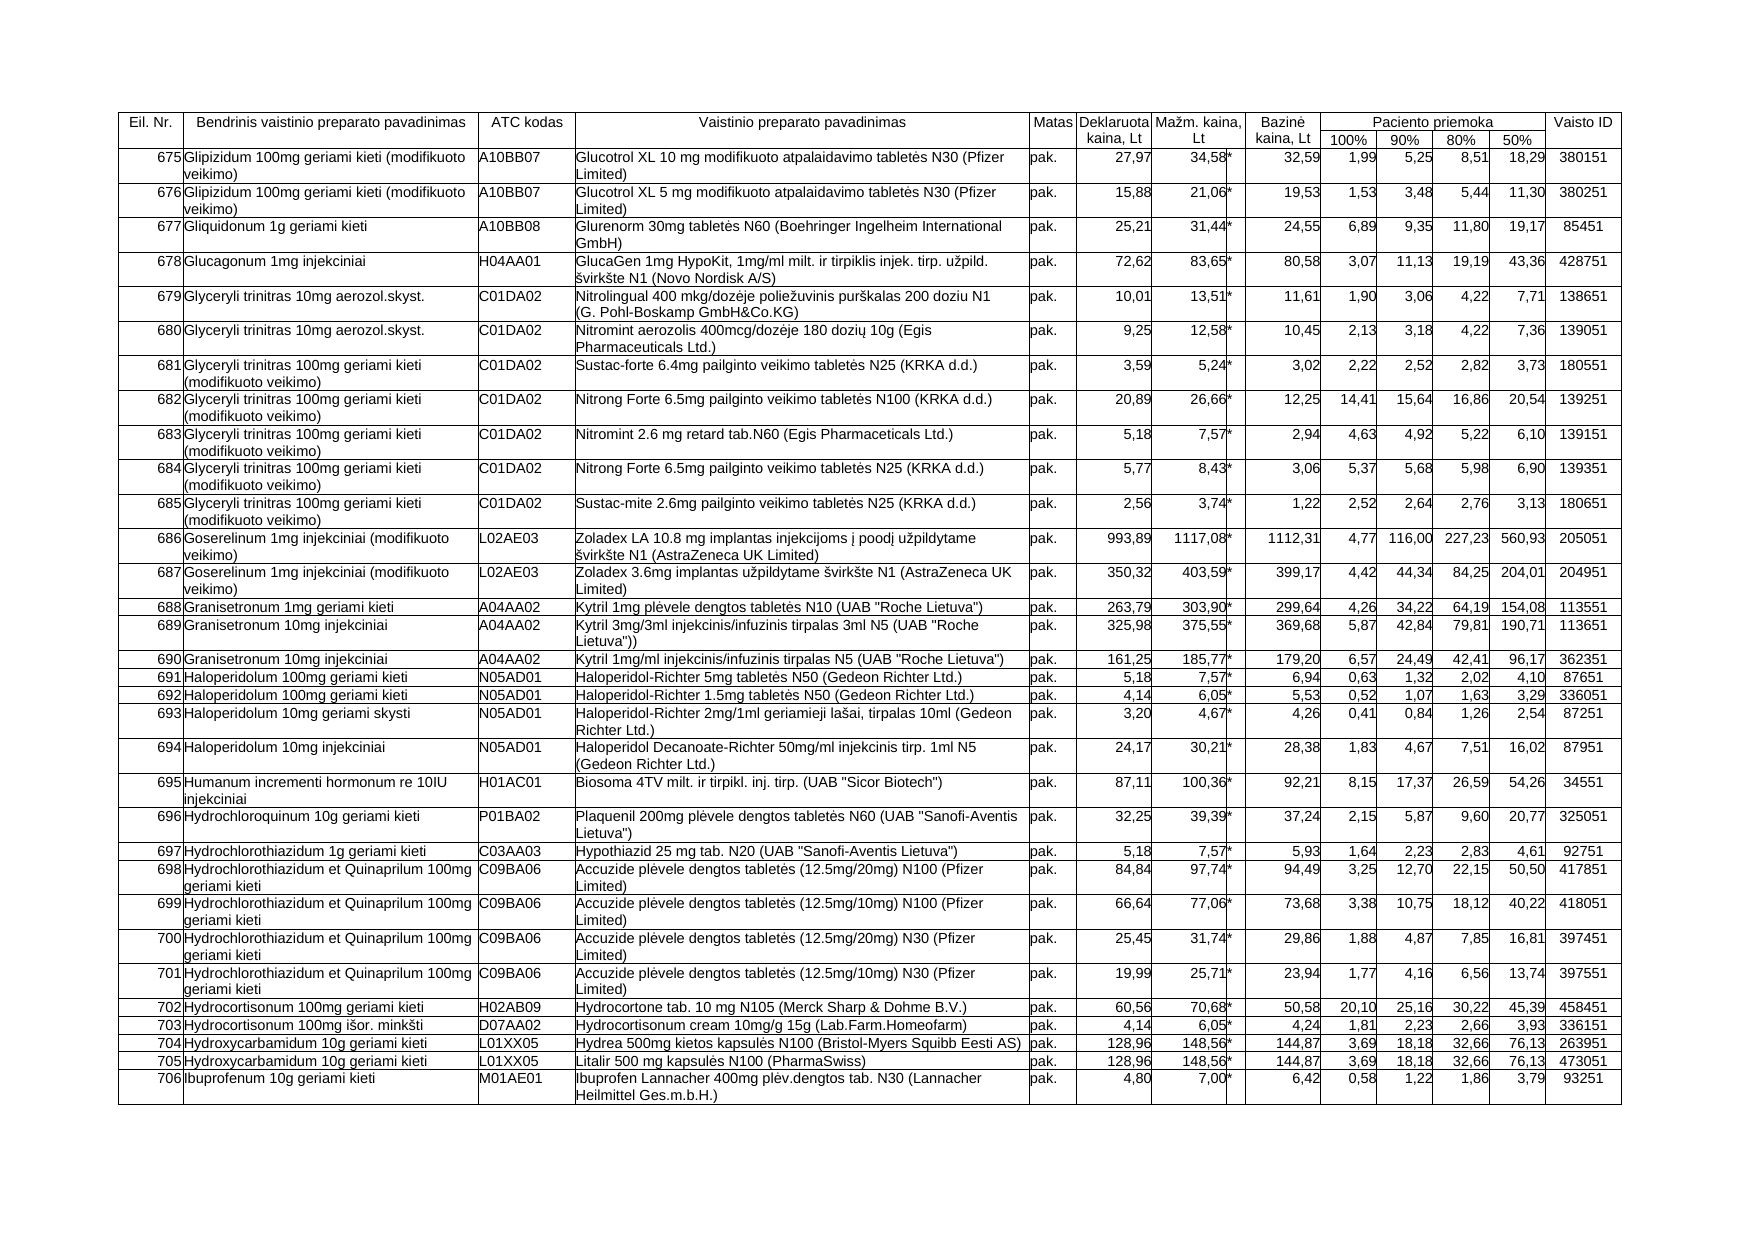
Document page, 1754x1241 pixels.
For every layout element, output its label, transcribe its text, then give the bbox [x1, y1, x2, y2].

table_cell 680 [119, 322, 183, 355]
table_cell 93251 [1546, 1070, 1621, 1104]
table_cell Gliquidonum 1g geriami kieti [184, 218, 478, 252]
table_cell 698 [119, 861, 183, 894]
table_cell Goserelinum 1mg injekciniai (modifikuoto veikimo) [184, 564, 478, 597]
table_cell 204,01 [1490, 564, 1545, 597]
table_cell 19,53 [1246, 184, 1320, 217]
table_cell 87651 [1546, 669, 1621, 686]
table_cell 380251 [1546, 184, 1621, 217]
table_cell * [1227, 1017, 1245, 1033]
table_cell 3,29 [1490, 687, 1545, 703]
table_cell 299,64 [1246, 599, 1320, 615]
table_cell 7,00 [1152, 1070, 1226, 1104]
table_cell 4,63 [1321, 426, 1376, 459]
table_cell 6,56 [1433, 964, 1489, 998]
table_cell 703 [119, 1017, 183, 1033]
table_cell A10BB07 [479, 149, 575, 182]
table_cell pak. [1030, 529, 1076, 563]
table_cell 25,16 [1377, 999, 1432, 1016]
table_cell 362351 [1546, 651, 1621, 668]
table_cell * [1227, 774, 1245, 807]
table_cell 350,32 [1077, 564, 1151, 597]
table_cell C01DA02 [479, 426, 575, 459]
table_cell 24,17 [1077, 739, 1151, 772]
table_cell 687 [119, 564, 183, 597]
table_cell 128,96 [1077, 1035, 1151, 1051]
table_cell pak. [1030, 426, 1076, 459]
table_cell pak. [1030, 1017, 1076, 1033]
table_cell pak. [1030, 322, 1076, 355]
table_cell H02AB09 [479, 999, 575, 1016]
table_cell 560,93 [1490, 529, 1545, 563]
table_cell Kytril 1mg plėvele dengtos tabletės N10 (UAB "Roche Lietuva") [576, 599, 1029, 615]
table_cell pak. [1030, 669, 1076, 686]
table_cell pak. [1030, 930, 1076, 963]
table_cell Haloperidol-Richter 2mg/1ml geriamieji lašai, tirpalas 10ml (Gedeon Richter Ltd.) [576, 704, 1029, 738]
table_cell Granisetronum 1mg geriami kieti [184, 599, 478, 615]
table_cell 30,22 [1433, 999, 1489, 1016]
table_cell 13,51 [1152, 287, 1226, 321]
table_cell 4,14 [1077, 687, 1151, 703]
table_cell 6,42 [1246, 1070, 1320, 1104]
table_cell 20,77 [1490, 808, 1545, 842]
table_cell 60,56 [1077, 999, 1151, 1016]
table_cell 1,77 [1321, 964, 1376, 998]
table_cell 4,67 [1377, 739, 1432, 772]
table_cell 15,64 [1377, 391, 1432, 424]
table_cell * [1227, 1070, 1245, 1104]
table_cell 369,68 [1246, 616, 1320, 650]
table_cell Glyceryli trinitras 100mg geriami kieti (modifikuoto veikimo) [184, 356, 478, 390]
table_cell * [1227, 843, 1245, 859]
table_cell 375,55 [1152, 616, 1226, 650]
table_cell 684 [119, 460, 183, 494]
table_cell A04AA02 [479, 616, 575, 650]
table_cell 686 [119, 529, 183, 563]
table_cell M01AE01 [479, 1070, 575, 1104]
table_cell 12,70 [1377, 861, 1432, 894]
table_cell 1,22 [1246, 495, 1320, 528]
table_cell 180651 [1546, 495, 1621, 528]
table_header Matas [1030, 113, 1076, 148]
table_cell 50,58 [1246, 999, 1320, 1016]
table_cell 325,98 [1077, 616, 1151, 650]
table_cell 681 [119, 356, 183, 390]
table_cell 397451 [1546, 930, 1621, 963]
table_cell * [1227, 322, 1245, 355]
table_cell * [1227, 861, 1245, 894]
table_cell pak. [1030, 861, 1076, 894]
table_cell 22,15 [1433, 861, 1489, 894]
table_cell 5,22 [1433, 426, 1489, 459]
table_cell 5,77 [1077, 460, 1151, 494]
table_cell 2,94 [1246, 426, 1320, 459]
table_cell 14,41 [1321, 391, 1376, 424]
table_cell Hydrochlorothiazidum et Quinaprilum 100mg geriami kieti [184, 930, 478, 963]
table_cell 3,38 [1321, 895, 1376, 929]
table_cell 139051 [1546, 322, 1621, 355]
table_cell 8,15 [1321, 774, 1376, 807]
table_cell 20,54 [1490, 391, 1545, 424]
table_cell 380151 [1546, 149, 1621, 182]
table_cell 2,22 [1321, 356, 1376, 390]
table_cell * [1227, 704, 1245, 738]
table_cell 4,14 [1077, 1017, 1151, 1033]
table_cell Haloperidolum 100mg geriami kieti [184, 687, 478, 703]
table_cell C01DA02 [479, 356, 575, 390]
table_cell 418051 [1546, 895, 1621, 929]
table_cell Hydrocortisonum 100mg išor. minkšti [184, 1017, 478, 1033]
table_cell Hydrea 500mg kietos kapsulės N100 (Bristol-Myers Squibb Eesti AS) [576, 1035, 1029, 1051]
table_cell pak. [1030, 1070, 1076, 1104]
table_cell A10BB08 [479, 218, 575, 252]
table_cell 18,18 [1377, 1052, 1432, 1069]
table_cell 3,73 [1490, 356, 1545, 390]
table_cell Hydroxycarbamidum 10g geriami kieti [184, 1052, 478, 1069]
table_cell 263951 [1546, 1035, 1621, 1051]
table_cell 148,56 [1152, 1035, 1226, 1051]
table_cell 34,58 [1152, 149, 1226, 182]
table_cell 4,61 [1490, 843, 1545, 859]
table_cell 2,56 [1077, 495, 1151, 528]
table_cell * [1227, 808, 1245, 842]
table_cell * [1227, 356, 1245, 390]
table_cell pak. [1030, 184, 1076, 217]
table_cell 4,80 [1077, 1070, 1151, 1104]
table_cell 676 [119, 184, 183, 217]
table_cell 417851 [1546, 861, 1621, 894]
table_cell Biosoma 4TV milt. ir tirpikl. inj. tirp. (UAB "Sicor Biotech") [576, 774, 1029, 807]
table_cell 5,68 [1377, 460, 1432, 494]
table_cell C01DA02 [479, 322, 575, 355]
table_header Vaisto ID [1546, 113, 1621, 148]
table_cell 2,13 [1321, 322, 1376, 355]
table_cell 693 [119, 704, 183, 738]
table_cell 695 [119, 774, 183, 807]
table_cell 25,45 [1077, 930, 1151, 963]
table_cell 190,71 [1490, 616, 1545, 650]
table_cell A04AA02 [479, 651, 575, 668]
table_cell Granisetronum 10mg injekciniai [184, 651, 478, 668]
table_cell 685 [119, 495, 183, 528]
table_cell Accuzide plėvele dengtos tabletės (12.5mg/20mg) N100 (Pfizer Limited) [576, 861, 1029, 894]
table_cell 3,06 [1377, 287, 1432, 321]
table_cell A04AA02 [479, 599, 575, 615]
table_cell 5,87 [1321, 616, 1376, 650]
table_cell Granisetronum 10mg injekciniai [184, 616, 478, 650]
table_cell Sustac-mite 2.6mg pailginto veikimo tabletės N25 (KRKA d.d.) [576, 495, 1029, 528]
table_cell 34,22 [1377, 599, 1432, 615]
table_cell pak. [1030, 616, 1076, 650]
table_cell 43,36 [1490, 253, 1545, 286]
table_header Mažm. kaina, Lt [1152, 113, 1245, 148]
table_cell 31,74 [1152, 930, 1226, 963]
table_cell 18,18 [1377, 1035, 1432, 1051]
table_cell 27,97 [1077, 149, 1151, 182]
table_cell 26,59 [1433, 774, 1489, 807]
table_header Paciento priemoka [1321, 113, 1545, 130]
table_cell 138651 [1546, 287, 1621, 321]
table_cell L01XX05 [479, 1035, 575, 1051]
table_cell 10,45 [1246, 322, 1320, 355]
table_cell 1,07 [1377, 687, 1432, 703]
table_cell 5,37 [1321, 460, 1376, 494]
table_cell Haloperidolum 100mg geriami kieti [184, 669, 478, 686]
table_cell 336151 [1546, 1017, 1621, 1033]
table_cell 705 [119, 1052, 183, 1069]
table_cell 1,99 [1321, 149, 1376, 182]
table_cell 20,89 [1077, 391, 1151, 424]
table_cell 72,62 [1077, 253, 1151, 286]
table_cell H01AC01 [479, 774, 575, 807]
table_cell 3,74 [1152, 495, 1226, 528]
table_cell 6,57 [1321, 651, 1376, 668]
table_cell 701 [119, 964, 183, 998]
table_cell 227,23 [1433, 529, 1489, 563]
table_cell 139251 [1546, 391, 1621, 424]
table_cell * [1227, 529, 1245, 563]
table_cell 179,20 [1246, 651, 1320, 668]
table_header Vaistinio preparato pavadinimas [576, 113, 1029, 148]
table_cell * [1227, 616, 1245, 650]
table_header Eil. Nr. [119, 113, 183, 148]
table_cell 66,64 [1077, 895, 1151, 929]
table_cell pak. [1030, 287, 1076, 321]
table_cell 9,35 [1377, 218, 1432, 252]
table_cell * [1227, 651, 1245, 668]
table_cell 1,64 [1321, 843, 1376, 859]
table_cell Nitromint aerozolis 400mcg/dozėje 180 dozių 10g (Egis Pharmaceuticals Ltd.) [576, 322, 1029, 355]
table_cell 13,74 [1490, 964, 1545, 998]
table_cell 97,74 [1152, 861, 1226, 894]
table_cell Hydrochlorothiazidum 1g geriami kieti [184, 843, 478, 859]
table_cell 9,60 [1433, 808, 1489, 842]
table_cell 154,08 [1490, 599, 1545, 615]
table_cell * [1227, 495, 1245, 528]
table_cell 682 [119, 391, 183, 424]
table_cell 696 [119, 808, 183, 842]
table_cell Hydrochlorothiazidum et Quinaprilum 100mg geriami kieti [184, 861, 478, 894]
table_cell 20,10 [1321, 999, 1376, 1016]
table_cell Haloperidol-Richter 5mg tabletės N50 (Gedeon Richter Ltd.) [576, 669, 1029, 686]
table_cell 4,26 [1321, 599, 1376, 615]
table_cell 5,53 [1246, 687, 1320, 703]
table_cell 24,55 [1246, 218, 1320, 252]
table_cell 3,20 [1077, 704, 1151, 738]
table_cell 10,01 [1077, 287, 1151, 321]
table_cell 1112,31 [1246, 529, 1320, 563]
table_cell GlucaGen 1mg HypoKit, 1mg/ml milt. ir tirpiklis injek. tirp. užpild. švirkšte N1 (Novo Nordisk A/S) [576, 253, 1029, 286]
table_cell Haloperidolum 10mg injekciniai [184, 739, 478, 772]
table_cell 1,32 [1377, 669, 1432, 686]
table_cell 87,11 [1077, 774, 1151, 807]
table_cell 2,64 [1377, 495, 1432, 528]
table_cell 21,06 [1152, 184, 1226, 217]
table_cell 4,16 [1377, 964, 1432, 998]
table_cell 6,94 [1246, 669, 1320, 686]
table_cell pak. [1030, 774, 1076, 807]
table_cell Accuzide plėvele dengtos tabletės (12.5mg/20mg) N30 (Pfizer Limited) [576, 930, 1029, 963]
table_cell 4,42 [1321, 564, 1376, 597]
table_cell Glucotrol XL 10 mg modifikuoto atpalaidavimo tabletės N30 (Pfizer Limited) [576, 149, 1029, 182]
table_cell Accuzide plėvele dengtos tabletės (12.5mg/10mg) N30 (Pfizer Limited) [576, 964, 1029, 998]
table_cell 7,57 [1152, 669, 1226, 686]
table_cell 18,29 [1490, 149, 1545, 182]
table_cell 4,87 [1377, 930, 1432, 963]
table_cell pak. [1030, 895, 1076, 929]
table_cell 79,81 [1433, 616, 1489, 650]
table_cell 689 [119, 616, 183, 650]
table_cell 7,36 [1490, 322, 1545, 355]
table_cell 473051 [1546, 1052, 1621, 1069]
table_cell 70,68 [1152, 999, 1226, 1016]
table_cell L01XX05 [479, 1052, 575, 1069]
table_cell Hydrocortone tab. 10 mg N105 (Merck Sharp & Dohme B.V.) [576, 999, 1029, 1016]
table_cell 16,86 [1433, 391, 1489, 424]
table_cell 2,23 [1377, 843, 1432, 859]
table_cell 4,10 [1490, 669, 1545, 686]
table_cell * [1227, 253, 1245, 286]
table_cell Hypothiazid 25 mg tab. N20 (UAB "Sanofi-Aventis Lietuva") [576, 843, 1029, 859]
table_cell Accuzide plėvele dengtos tabletės (12.5mg/10mg) N100 (Pfizer Limited) [576, 895, 1029, 929]
table_cell 5,18 [1077, 843, 1151, 859]
table_cell 37,24 [1246, 808, 1320, 842]
table_cell 83,65 [1152, 253, 1226, 286]
table_cell pak. [1030, 999, 1076, 1016]
table_cell * [1227, 426, 1245, 459]
table_cell 303,90 [1152, 599, 1226, 615]
table_cell 3,69 [1321, 1035, 1376, 1051]
table_cell 706 [119, 1070, 183, 1104]
table_cell * [1227, 391, 1245, 424]
table_cell 5,44 [1433, 184, 1489, 217]
table_cell 92751 [1546, 843, 1621, 859]
table_cell 40,22 [1490, 895, 1545, 929]
table_cell P01BA02 [479, 808, 575, 842]
table_cell Glyceryli trinitras 100mg geriami kieti (modifikuoto veikimo) [184, 460, 478, 494]
table_cell 25,71 [1152, 964, 1226, 998]
table_cell Glipizidum 100mg geriami kieti (modifikuoto veikimo) [184, 149, 478, 182]
table_cell 11,13 [1377, 253, 1432, 286]
table_cell 1,26 [1433, 704, 1489, 738]
table_cell 7,57 [1152, 843, 1226, 859]
table_cell Zoladex 3.6mg implantas užpildytame švirkšte N1 (AstraZeneca UK Limited) [576, 564, 1029, 597]
table_cell Haloperidol-Richter 1.5mg tabletės N50 (Gedeon Richter Ltd.) [576, 687, 1029, 703]
table_cell 993,89 [1077, 529, 1151, 563]
table_cell 8,51 [1433, 149, 1489, 182]
table_cell 18,12 [1433, 895, 1489, 929]
table_cell 675 [119, 149, 183, 182]
table_cell Humanum incrementi hormonum re 10IU injekciniai [184, 774, 478, 807]
table_cell 113651 [1546, 616, 1621, 650]
table_cell 87951 [1546, 739, 1621, 772]
table_cell 5,18 [1077, 669, 1151, 686]
table_cell 15,88 [1077, 184, 1151, 217]
table_cell A10BB07 [479, 184, 575, 217]
table_cell 5,98 [1433, 460, 1489, 494]
table_cell Ibuprofenum 10g geriami kieti [184, 1070, 478, 1104]
table_cell 4,26 [1246, 704, 1320, 738]
table_cell pak. [1030, 356, 1076, 390]
table_cell 144,87 [1246, 1035, 1320, 1051]
table_cell 1,53 [1321, 184, 1376, 217]
table_cell 12,25 [1246, 391, 1320, 424]
table_cell 45,39 [1490, 999, 1545, 1016]
table_cell pak. [1030, 1052, 1076, 1069]
table_cell 6,10 [1490, 426, 1545, 459]
table_cell Nitromint 2.6 mg retard tab.N60 (Egis Pharmaceticals Ltd.) [576, 426, 1029, 459]
table_cell 23,94 [1246, 964, 1320, 998]
table_cell 28,38 [1246, 739, 1320, 772]
table_cell 5,25 [1377, 149, 1432, 182]
table_cell 1,81 [1321, 1017, 1376, 1033]
table_cell 90% [1377, 131, 1432, 148]
table_cell 2,52 [1377, 356, 1432, 390]
table_cell * [1227, 895, 1245, 929]
table_header Bendrinis vaistinio preparato pavadinimas [184, 113, 478, 148]
table_cell 688 [119, 599, 183, 615]
table_cell 690 [119, 651, 183, 668]
table_cell 100,36 [1152, 774, 1226, 807]
table_cell 11,30 [1490, 184, 1545, 217]
table_cell 76,13 [1490, 1035, 1545, 1051]
table_cell 50% [1490, 131, 1545, 148]
table_cell 84,84 [1077, 861, 1151, 894]
table_cell 116,00 [1377, 529, 1432, 563]
table_cell pak. [1030, 808, 1076, 842]
table_cell 458451 [1546, 999, 1621, 1016]
table_cell * [1227, 930, 1245, 963]
table_cell pak. [1030, 253, 1076, 286]
table_cell 679 [119, 287, 183, 321]
table_cell pak. [1030, 460, 1076, 494]
table_cell 39,39 [1152, 808, 1226, 842]
table_cell Zoladex LA 10.8 mg implantas injekcijoms į poodį užpildytame švirkšte N1 (AstraZeneca UK Limited) [576, 529, 1029, 563]
table_cell 5,24 [1152, 356, 1226, 390]
table_cell Sustac-forte 6.4mg pailginto veikimo tabletės N25 (KRKA d.d.) [576, 356, 1029, 390]
table_cell 148,56 [1152, 1052, 1226, 1069]
table_cell Haloperidol Decanoate-Richter 50mg/ml injekcinis tirp. 1ml N5 (Gedeon Richter Ltd.) [576, 739, 1029, 772]
table_cell C09BA06 [479, 861, 575, 894]
table_cell Glyceryli trinitras 10mg aerozol.skyst. [184, 322, 478, 355]
table_cell * [1227, 999, 1245, 1016]
table_cell 325051 [1546, 808, 1621, 842]
table_cell 94,49 [1246, 861, 1320, 894]
table_cell 699 [119, 895, 183, 929]
table_cell Hydrochloroquinum 10g geriami kieti [184, 808, 478, 842]
table_cell 3,07 [1321, 253, 1376, 286]
table_cell Glyceryli trinitras 100mg geriami kieti (modifikuoto veikimo) [184, 495, 478, 528]
table_cell 96,17 [1490, 651, 1545, 668]
table_cell pak. [1030, 599, 1076, 615]
table_cell 29,86 [1246, 930, 1320, 963]
table_cell 19,99 [1077, 964, 1151, 998]
table_cell C01DA02 [479, 460, 575, 494]
table_cell pak. [1030, 218, 1076, 252]
table_cell C09BA06 [479, 930, 575, 963]
table_cell * [1227, 287, 1245, 321]
table_cell 31,44 [1152, 218, 1226, 252]
table_cell 1,22 [1377, 1070, 1432, 1104]
table_cell 80% [1433, 131, 1489, 148]
table_cell 694 [119, 739, 183, 772]
table_header Deklaruota kaina, Lt [1077, 113, 1151, 148]
table_cell * [1227, 1035, 1245, 1051]
table_cell 704 [119, 1035, 183, 1051]
table_cell 5,87 [1377, 808, 1432, 842]
table_cell Glyceryli trinitras 10mg aerozol.skyst. [184, 287, 478, 321]
table_cell Glucagonum 1mg injekciniai [184, 253, 478, 286]
table_cell 702 [119, 999, 183, 1016]
table_cell Goserelinum 1mg injekciniai (modifikuoto veikimo) [184, 529, 478, 563]
table_cell C09BA06 [479, 964, 575, 998]
table_cell 11,61 [1246, 287, 1320, 321]
table_cell 73,68 [1246, 895, 1320, 929]
table_cell 161,25 [1077, 651, 1151, 668]
table_cell Hydroxycarbamidum 10g geriami kieti [184, 1035, 478, 1051]
table_cell 100% [1321, 131, 1376, 148]
table_cell 6,05 [1152, 687, 1226, 703]
table_cell 144,87 [1246, 1052, 1320, 1069]
table_cell 3,02 [1246, 356, 1320, 390]
table_cell C01DA02 [479, 287, 575, 321]
table_cell 2,15 [1321, 808, 1376, 842]
table_cell C01DA02 [479, 495, 575, 528]
table_cell Nitrolingual 400 mkg/dozėje poliežuvinis purškalas 200 doziu N1 (G. Pohl-Boskamp GmbH&Co.KG) [576, 287, 1029, 321]
table_cell Glurenorm 30mg tabletės N60 (Boehringer Ingelheim International GmbH) [576, 218, 1029, 252]
table_cell Glyceryli trinitras 100mg geriami kieti (modifikuoto veikimo) [184, 426, 478, 459]
table_cell 2,23 [1377, 1017, 1432, 1033]
table_cell 204951 [1546, 564, 1621, 597]
table_cell Kytril 1mg/ml injekcinis/infuzinis tirpalas N5 (UAB "Roche Lietuva") [576, 651, 1029, 668]
table_cell pak. [1030, 495, 1076, 528]
table_cell * [1227, 1052, 1245, 1069]
table_cell 16,02 [1490, 739, 1545, 772]
table_cell 128,96 [1077, 1052, 1151, 1069]
table_cell 19,19 [1433, 253, 1489, 286]
table_cell 8,43 [1152, 460, 1226, 494]
table_cell pak. [1030, 687, 1076, 703]
table_header Bazinė kaina, Lt [1246, 113, 1320, 148]
table_cell Glyceryli trinitras 100mg geriami kieti (modifikuoto veikimo) [184, 391, 478, 424]
table_cell * [1227, 460, 1245, 494]
table_cell 3,06 [1246, 460, 1320, 494]
table_cell 336051 [1546, 687, 1621, 703]
table_cell 139151 [1546, 426, 1621, 459]
table_cell 0,58 [1321, 1070, 1376, 1104]
table_cell 7,51 [1433, 739, 1489, 772]
table_cell 32,66 [1433, 1052, 1489, 1069]
table_cell C03AA03 [479, 843, 575, 859]
table_cell 7,85 [1433, 930, 1489, 963]
table_cell Hydrochlorothiazidum et Quinaprilum 100mg geriami kieti [184, 964, 478, 998]
table_cell 54,26 [1490, 774, 1545, 807]
table_cell 42,84 [1377, 616, 1432, 650]
table_cell Hydrocortisonum 100mg geriami kieti [184, 999, 478, 1016]
table_cell 16,81 [1490, 930, 1545, 963]
table_cell Litalir 500 mg kapsulės N100 (PharmaSwiss) [576, 1052, 1029, 1069]
table_cell pak. [1030, 739, 1076, 772]
table_cell pak. [1030, 564, 1076, 597]
table_cell 17,37 [1377, 774, 1432, 807]
table_cell 77,06 [1152, 895, 1226, 929]
table_cell 3,79 [1490, 1070, 1545, 1104]
table_cell 32,59 [1246, 149, 1320, 182]
table_cell 205051 [1546, 529, 1621, 563]
table_cell 42,41 [1433, 651, 1489, 668]
table_cell 3,18 [1377, 322, 1432, 355]
table_cell N05AD01 [479, 739, 575, 772]
table_cell 32,25 [1077, 808, 1151, 842]
table_cell pak. [1030, 1035, 1076, 1051]
table_cell 683 [119, 426, 183, 459]
table_cell * [1227, 149, 1245, 182]
table_cell H04AA01 [479, 253, 575, 286]
table_cell 4,77 [1321, 529, 1376, 563]
table_cell 6,89 [1321, 218, 1376, 252]
table_cell 1117,08 [1152, 529, 1226, 563]
table_cell 139351 [1546, 460, 1621, 494]
table_cell 5,93 [1246, 843, 1320, 859]
table_cell 11,80 [1433, 218, 1489, 252]
table_cell 397551 [1546, 964, 1621, 998]
table_cell * [1227, 687, 1245, 703]
table_cell 6,90 [1490, 460, 1545, 494]
table_cell C01DA02 [479, 391, 575, 424]
table_cell 1,90 [1321, 287, 1376, 321]
table_cell 3,69 [1321, 1052, 1376, 1069]
table_cell 4,67 [1152, 704, 1226, 738]
table_cell 24,49 [1377, 651, 1432, 668]
table_cell 2,54 [1490, 704, 1545, 738]
table_cell 0,41 [1321, 704, 1376, 738]
table_cell * [1227, 669, 1245, 686]
table_cell Hydrochlorothiazidum et Quinaprilum 100mg geriami kieti [184, 895, 478, 929]
table_cell pak. [1030, 651, 1076, 668]
table_cell Glipizidum 100mg geriami kieti (modifikuoto veikimo) [184, 184, 478, 217]
table_cell 263,79 [1077, 599, 1151, 615]
table_cell * [1227, 739, 1245, 772]
table_cell 3,59 [1077, 356, 1151, 390]
table_cell C09BA06 [479, 895, 575, 929]
table_cell N05AD01 [479, 704, 575, 738]
table_cell 6,05 [1152, 1017, 1226, 1033]
table_cell 2,52 [1321, 495, 1376, 528]
table_cell 19,17 [1490, 218, 1545, 252]
table_cell L02AE03 [479, 564, 575, 597]
table_cell 9,25 [1077, 322, 1151, 355]
table_cell D07AA02 [479, 1017, 575, 1033]
table_cell 0,63 [1321, 669, 1376, 686]
table_cell 4,22 [1433, 287, 1489, 321]
table_cell 0,52 [1321, 687, 1376, 703]
table_cell pak. [1030, 843, 1076, 859]
table_cell 185,77 [1152, 651, 1226, 668]
table_cell 2,82 [1433, 356, 1489, 390]
table_cell 25,21 [1077, 218, 1151, 252]
table_cell 26,66 [1152, 391, 1226, 424]
table_cell 50,50 [1490, 861, 1545, 894]
table_cell 32,66 [1433, 1035, 1489, 1051]
table_cell 87251 [1546, 704, 1621, 738]
table_cell 12,58 [1152, 322, 1226, 355]
table_cell 76,13 [1490, 1052, 1545, 1069]
table_cell 697 [119, 843, 183, 859]
table_cell 0,84 [1377, 704, 1432, 738]
table_cell Glucotrol XL 5 mg modifikuoto atpalaidavimo tabletės N30 (Pfizer Limited) [576, 184, 1029, 217]
table_cell 92,21 [1246, 774, 1320, 807]
table_cell 3,13 [1490, 495, 1545, 528]
table_cell 2,76 [1433, 495, 1489, 528]
table_cell 113551 [1546, 599, 1621, 615]
table_cell 44,34 [1377, 564, 1432, 597]
table_cell 700 [119, 930, 183, 963]
table_cell 4,22 [1433, 322, 1489, 355]
table_cell N05AD01 [479, 687, 575, 703]
table_cell * [1227, 184, 1245, 217]
table_cell L02AE03 [479, 529, 575, 563]
table_cell 3,48 [1377, 184, 1432, 217]
table_cell 428751 [1546, 253, 1621, 286]
table_cell 10,75 [1377, 895, 1432, 929]
table_cell pak. [1030, 704, 1076, 738]
table_cell pak. [1030, 149, 1076, 182]
table_cell 2,02 [1433, 669, 1489, 686]
table_cell Kytril 3mg/3ml injekcinis/infuzinis tirpalas 3ml N5 (UAB "Roche Lietuva")) [576, 616, 1029, 650]
table_cell 1,63 [1433, 687, 1489, 703]
table_cell * [1227, 564, 1245, 597]
table_cell 7,71 [1490, 287, 1545, 321]
table_cell Plaquenil 200mg plėvele dengtos tabletės N60 (UAB "Sanofi-Aventis Lietuva") [576, 808, 1029, 842]
table_cell 5,18 [1077, 426, 1151, 459]
table_cell 64,19 [1433, 599, 1489, 615]
table_header ATC kodas [479, 113, 575, 148]
table_cell 677 [119, 218, 183, 252]
table_cell N05AD01 [479, 669, 575, 686]
table_cell 1,88 [1321, 930, 1376, 963]
table_cell 1,83 [1321, 739, 1376, 772]
table_cell Hydrocortisonum cream 10mg/g 15g (Lab.Farm.Homeofarm) [576, 1017, 1029, 1033]
table_cell 1,86 [1433, 1070, 1489, 1104]
table_cell 7,57 [1152, 426, 1226, 459]
table_cell 2,66 [1433, 1017, 1489, 1033]
table_cell * [1227, 218, 1245, 252]
table_cell 84,25 [1433, 564, 1489, 597]
table_cell Ibuprofen Lannacher 400mg plėv.dengtos tab. N30 (Lannacher Heilmittel Ges.m.b.H.) [576, 1070, 1029, 1104]
table_cell 691 [119, 669, 183, 686]
table_cell 678 [119, 253, 183, 286]
table_cell * [1227, 964, 1245, 998]
table_cell 85451 [1546, 218, 1621, 252]
table_cell 34551 [1546, 774, 1621, 807]
table_cell 80,58 [1246, 253, 1320, 286]
table_cell 403,59 [1152, 564, 1226, 597]
table_cell 399,17 [1246, 564, 1320, 597]
table_cell Haloperidolum 10mg geriami skysti [184, 704, 478, 738]
table_cell pak. [1030, 964, 1076, 998]
table_cell * [1227, 599, 1245, 615]
table_cell Nitrong Forte 6.5mg pailginto veikimo tabletės N25 (KRKA d.d.) [576, 460, 1029, 494]
table_cell 3,93 [1490, 1017, 1545, 1033]
table_cell 4,92 [1377, 426, 1432, 459]
table_cell 30,21 [1152, 739, 1226, 772]
table_cell 2,83 [1433, 843, 1489, 859]
table_cell Nitrong Forte 6.5mg pailginto veikimo tabletės N100 (KRKA d.d.) [576, 391, 1029, 424]
table_cell 692 [119, 687, 183, 703]
table_cell 4,24 [1246, 1017, 1320, 1033]
table_cell 3,25 [1321, 861, 1376, 894]
table_cell 180551 [1546, 356, 1621, 390]
table_cell pak. [1030, 391, 1076, 424]
